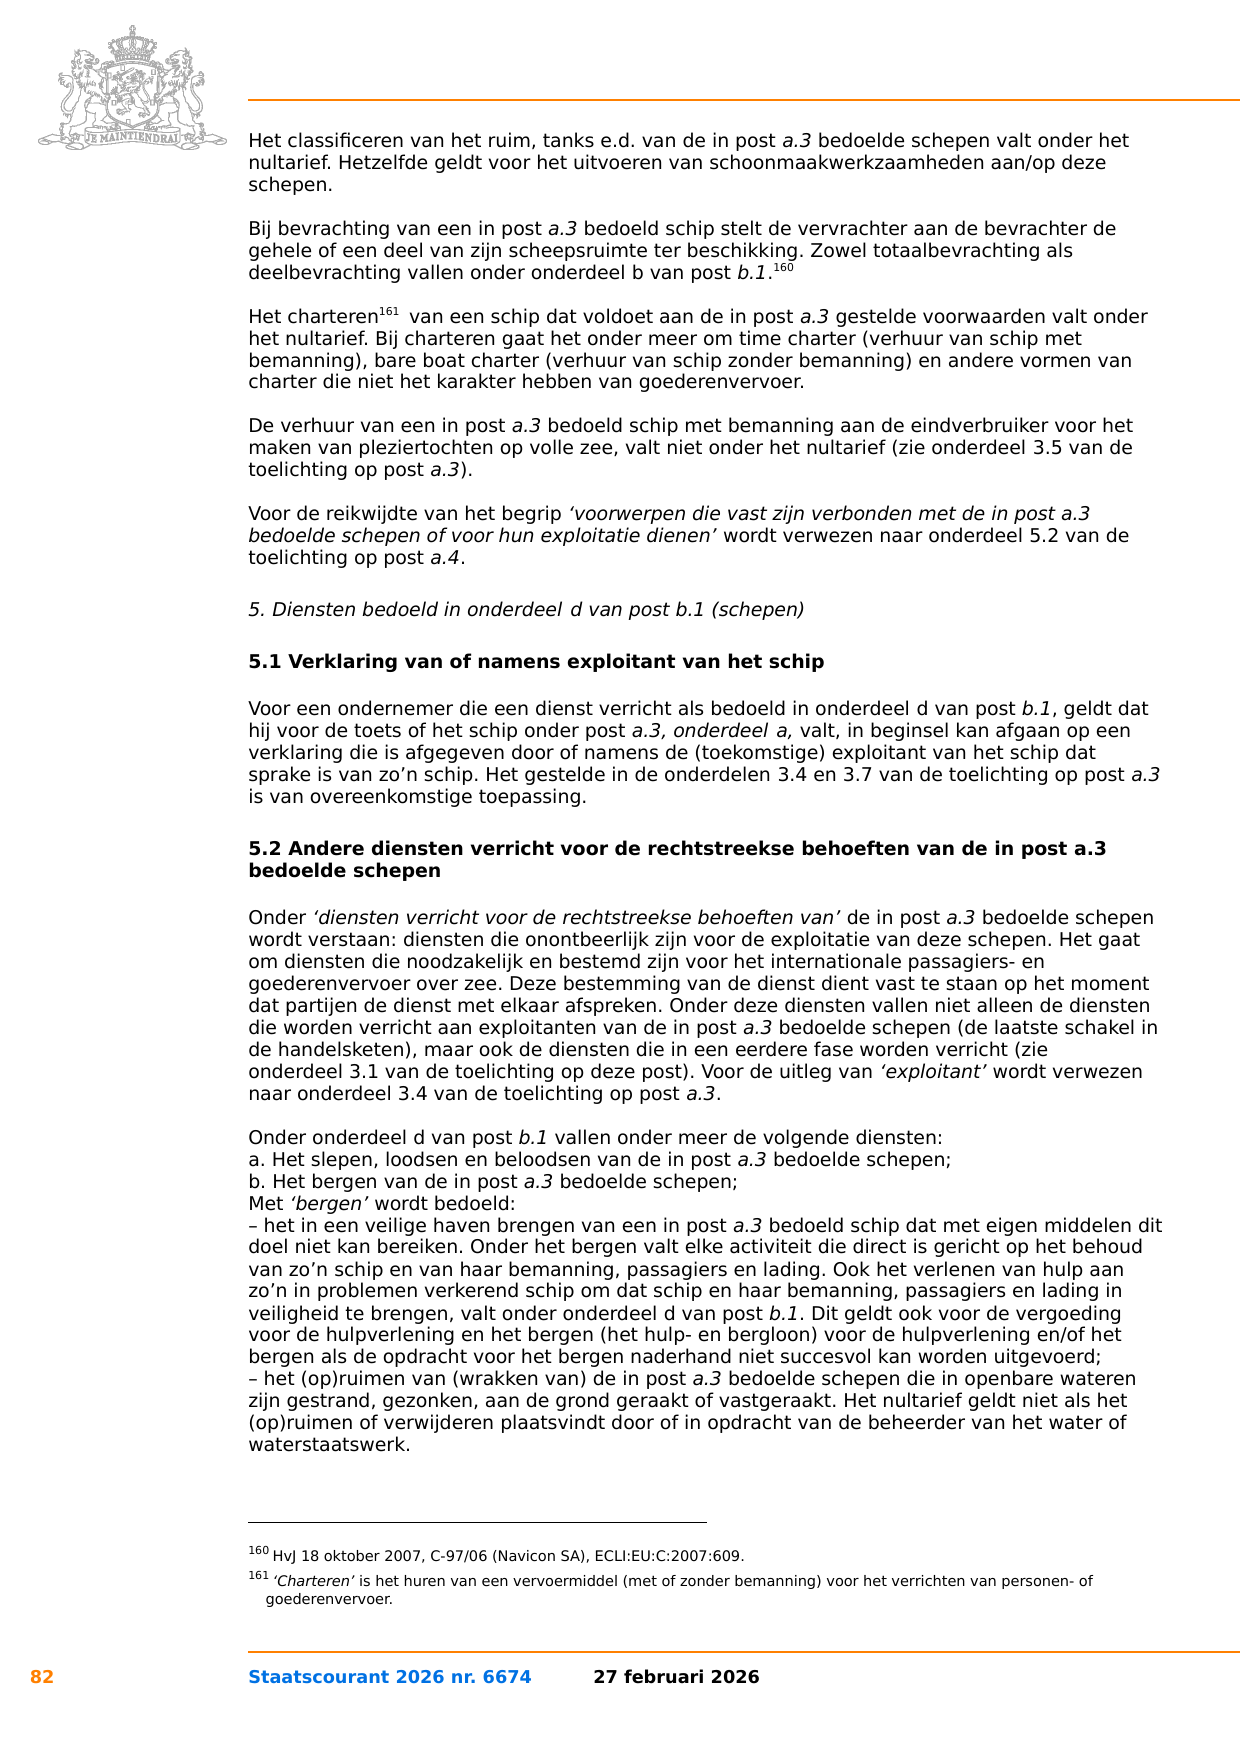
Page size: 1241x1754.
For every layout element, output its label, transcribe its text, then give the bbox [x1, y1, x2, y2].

text – het (op)ruimen van (wrakken van) de in post a.3 bedoelde schepen die in openbare wateren zijn gestrand, gezonken, aan de grond geraakt of vastgeraakt. Het nultarief geldt niet als het (op)ruimen of verwijderen plaatsvindt door of in opdracht van de beheerder van het water of waterstaatswerk. [248, 1368, 1163, 1456]
text a. Het slepen, loodsen en beloodsen van de in post a.3 bedoelde schepen; [248, 1148, 1163, 1171]
picture [38, 25, 227, 150]
text Het classificeren van het ruim, tanks e.d. van de in post a.3 bedoelde schepen valt onder het nultarief. Hetzelfde geldt voor het uitvoeren van schoonmaakwerkzaamheden aan/op deze schepen. [248, 130, 1163, 196]
text Voor de reikwijdte van het begrip ‘voorwerpen die vast zijn verbonden met de in post a.3 bedoelde schepen of voor hun exploitatie dienen’ wordt verwezen naar onderdeel 5.2 van de toelichting op post a.4. [248, 503, 1163, 569]
text Bij bevrachting van een in post a.3 bedoeld schip stelt de vervrachter aan de bevrachter de gehele of een deel van zijn scheepsruimte ter beschikking. Zowel totaalbevrachting als deelbevrachting vallen onder onderdeel b van post b.1. [248, 218, 1163, 284]
text b. Het bergen van de in post a.3 bedoelde schepen; [248, 1171, 1163, 1192]
subtitle 5.2 Andere diensten verricht voor de rechtstreekse behoeften van de in post a.3 bedoelde schepen [248, 838, 1163, 882]
text Voor een ondernemer die een dienst verricht als bedoeld in onderdeel d van post b.1, geldt dat hij voor de toets of het schip onder post a.3, onderdeel a, valt, in beginsel kan afgaan op een verklaring die is afgegeven door of namens de (toekomstige) exploitant van het schip dat sprake is van zo’n schip. Het gestelde in de onderdelen 3.4 en 3.7 van de toelichting op post a.3 is van overeenkomstige toepassing. [248, 698, 1163, 808]
text De verhuur van een in post a.3 bedoeld schip met bemanning aan de eindverbruiker voor het maken van pleziertochten op volle zee, valt niet onder het nultarief (zie onderdeel 3.5 van de toelichting op post a.3). [248, 415, 1163, 481]
subtitle 5. Diensten bedoeld in onderdeel d van post b.1 (schepen) [248, 599, 1163, 621]
text Het charteren van een schip dat voldoet aan de in post a.3 gestelde voorwaarden valt onder het nultarief. Bij charteren gaat het onder meer om time charter (verhuur van schip met bemanning), bare boat charter (verhuur van schip zonder bemanning) en andere vormen van charter die niet het karakter hebben van goederenvervoer. [248, 306, 1163, 393]
text HvJ 18 oktober 2007, C-97/06 (Navicon SA), ECLI:EU:C:2007:609. [248, 1544, 1163, 1566]
text ‘Charteren’ is het huren van een vervoermiddel (met of zonder bemanning) voor het verrichten van personen- of goederenvervoer. [248, 1569, 1163, 1608]
text Onder ‘diensten verricht voor de rechtstreekse behoeften van’ de in post a.3 bedoelde schepen wordt verstaan: diensten die onontbeerlijk zijn voor de exploitatie van deze schepen. Het gaat om diensten die noodzakelijk en bestemd zijn voor het internationale passagiers- en goederenvervoer over zee. Deze bestemming van de dienst dient vast te staan op het moment dat partijen de dienst met elkaar afspreken. Onder deze diensten vallen niet alleen de diensten die worden verricht aan exploitanten van de in post a.3 bedoelde schepen (de laatste schakel in de handelsketen), maar ook de diensten die in een eerdere fase worden verricht (zie onderdeel 3.1 van de toelichting op deze post). Voor de uitleg van ‘exploitant’ wordt verwezen naar onderdeel 3.4 van de toelichting op post a.3. [248, 907, 1163, 1105]
text – het in een veilige haven brengen van een in post a.3 bedoeld schip dat met eigen middelen dit doel niet kan bereiken. Onder het bergen valt elke activiteit die direct is gericht op het behoud van zo’n schip en van haar bemanning, passagiers en lading. Ook het verlenen van hulp aan zo’n in problemen verkerend schip om dat schip en haar bemanning, passagiers en lading in veiligheid te brengen, valt onder onderdeel d van post b.1. Dit geldt ook voor de vergoeding voor de hulpverlening en het bergen (het hulp- en bergloon) voor de hulpverlening en/of het bergen als de opdracht voor het bergen naderhand niet succesvol kan worden uitgevoerd; [248, 1214, 1163, 1368]
text Met ‘bergen’ wordt bedoeld: [248, 1192, 1163, 1214]
text Onder onderdeel d van post b.1 vallen onder meer de volgende diensten: [248, 1127, 1163, 1148]
subtitle 5.1 Verklaring van of namens exploitant van het schip [248, 651, 1163, 673]
